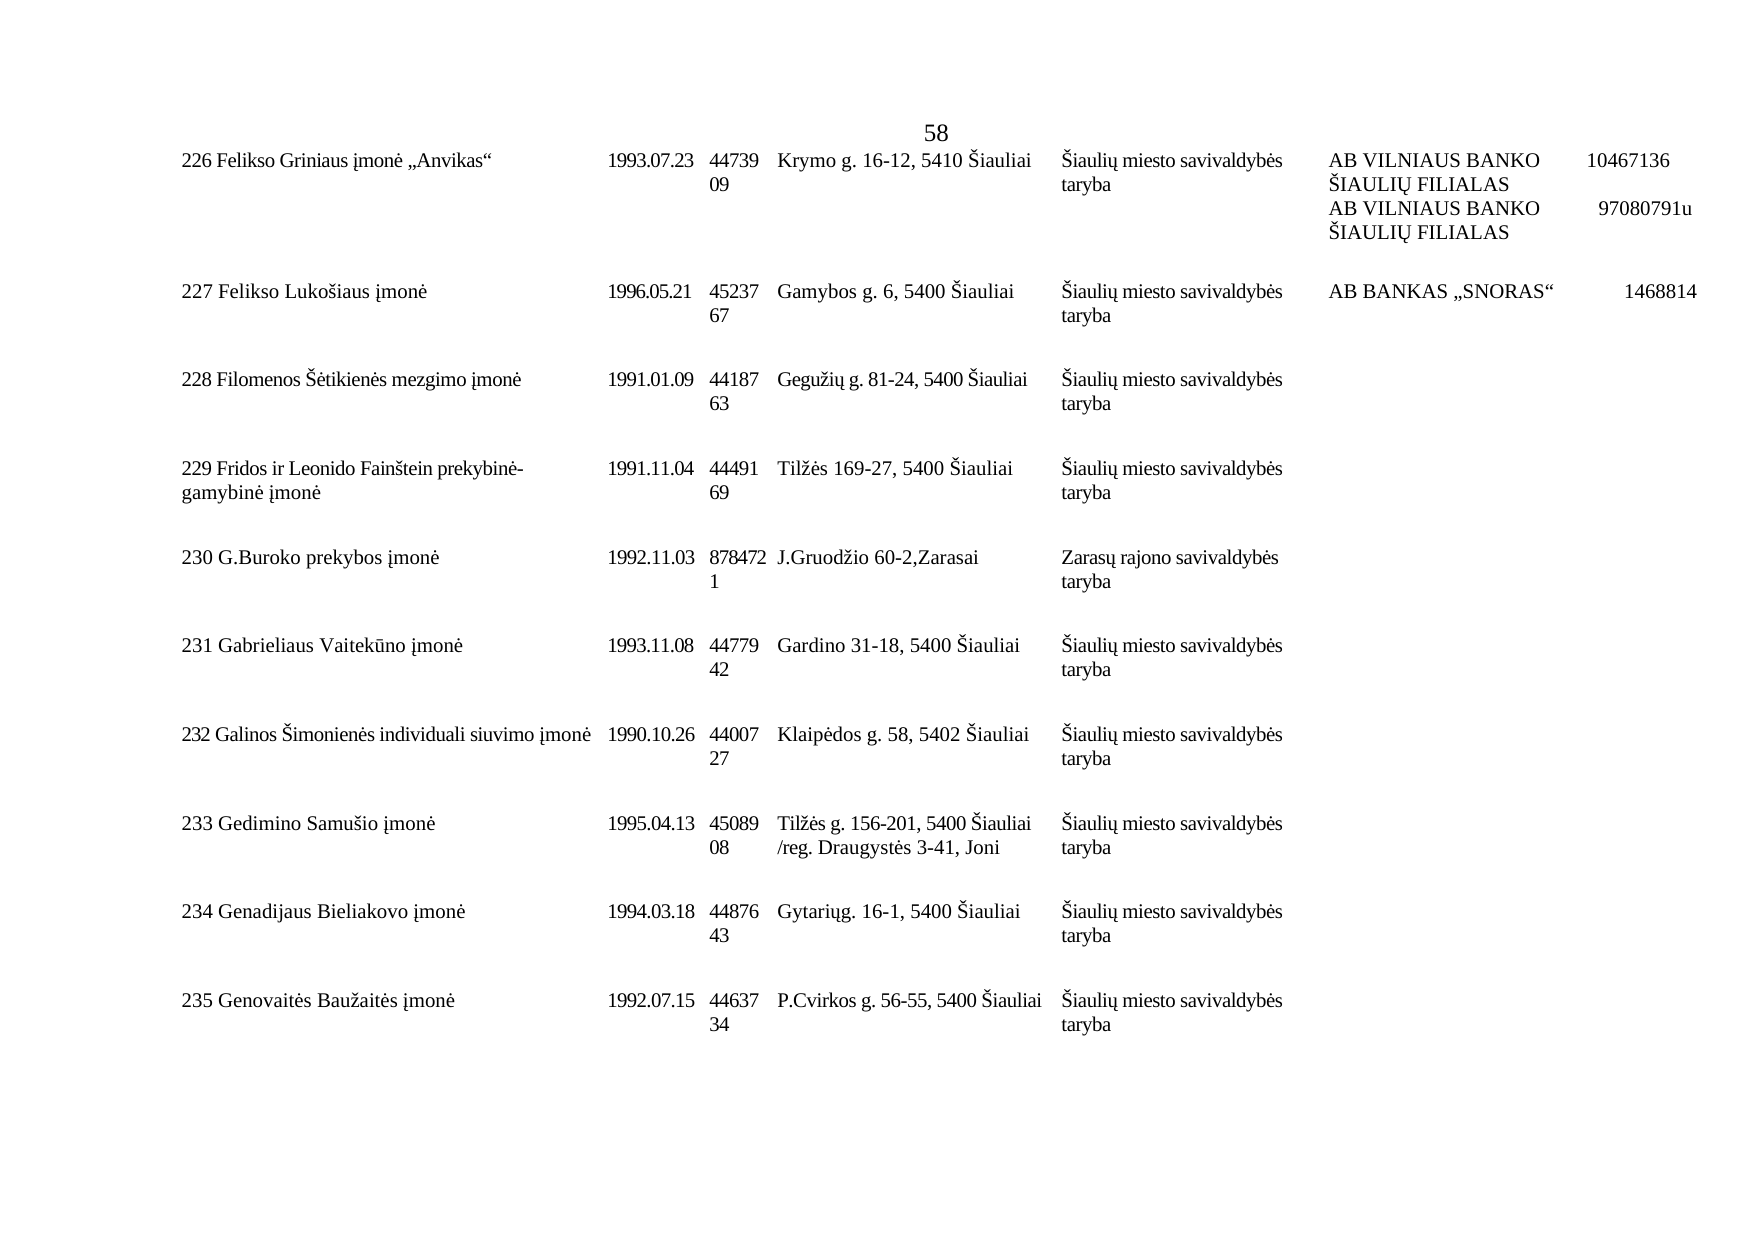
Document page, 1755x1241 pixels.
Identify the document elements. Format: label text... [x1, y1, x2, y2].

table_cell 227 Felikso Lukošiaus įmonė [177, 279, 603, 367]
table_cell P.Cvirkos g. 56-55, 5400 Šiauliai [773, 988, 1057, 1076]
table_cell 1994.03.18 [603, 899, 705, 988]
table_cell Krymo g. 16-12, 5410 Šiauliai [773, 148, 1057, 279]
table_cell Gamybos g. 6, 5400 Šiauliai [773, 279, 1057, 367]
table_cell Zarasų rajono savivaldybės taryba [1057, 545, 1324, 633]
table_cell 232 Galinos Šimonienės individuali siuvimo įmonė [177, 722, 603, 811]
table_cell 230 G.Buroko prekybos įmonė [177, 545, 603, 633]
table_cell 1992.07.15 [603, 988, 705, 1076]
table_cell 4463734 [705, 988, 773, 1076]
table_cell AB VILNIAUS BANKO 10467136 ŠIAULIŲ FILIALAS AB VILNIAUS BANKO 97080791u ŠIAULIŲ FILIALAS [1324, 148, 1703, 279]
table_cell [1324, 722, 1703, 811]
table_cell 8784721 [705, 545, 773, 633]
table_cell 4508908 [705, 811, 773, 899]
table_cell 4449169 [705, 456, 773, 544]
table_cell [1324, 456, 1703, 544]
table_cell Tilžės g. 156-201, 5400 Šiauliai /reg. Draugystės 3-41, Joni [773, 811, 1057, 899]
table_cell AB BANKAS „SNORAS“ 1468814 [1324, 279, 1703, 367]
table_cell [1324, 899, 1703, 988]
table_cell 1991.11.04 [603, 456, 705, 544]
table_cell Šiaulių miesto savivaldybės taryba [1057, 811, 1324, 899]
table_cell Gegužių g. 81-24, 5400 Šiauliai [773, 367, 1057, 456]
table_cell Gardino 31-18, 5400 Šiauliai [773, 633, 1057, 722]
table_cell 1991.01.09 [603, 367, 705, 456]
table_cell [1324, 988, 1703, 1076]
table_cell 1993.11.08 [603, 633, 705, 722]
table_cell 4477942 [705, 633, 773, 722]
table_cell 4523767 [705, 279, 773, 367]
table_cell 228 Filomenos Šėtikienės mezgimo įmonė [177, 367, 603, 456]
table_cell Šiaulių miesto savivaldybės taryba [1057, 722, 1324, 811]
table_cell 4418763 [705, 367, 773, 456]
table_cell Gytariųg. 16-1, 5400 Šiauliai [773, 899, 1057, 988]
table_cell 231 Gabrieliaus Vaitekūno įmonė [177, 633, 603, 722]
table_cell Šiaulių miesto savivaldybės taryba [1057, 633, 1324, 722]
table_cell Šiaulių miesto savivaldybės taryba [1057, 279, 1324, 367]
table_cell Klaipėdos g. 58, 5402 Šiauliai [773, 722, 1057, 811]
table_cell 1990.10.26 [603, 722, 705, 811]
table_cell [1324, 633, 1703, 722]
table_cell Šiaulių miesto savivaldybės taryba [1057, 988, 1324, 1076]
table_cell 1992.11.03 [603, 545, 705, 633]
table_cell Šiaulių miesto savivaldybės taryba [1057, 899, 1324, 988]
table_cell 4473909 [705, 148, 773, 279]
table_cell 1995.04.13 [603, 811, 705, 899]
table_cell 233 Gedimino Samušio įmonė [177, 811, 603, 899]
table_cell [1324, 811, 1703, 899]
table_cell 4487643 [705, 899, 773, 988]
table_cell Šiaulių miesto savivaldybės taryba [1057, 367, 1324, 456]
table_cell 235 Genovaitės Baužaitės įmonė [177, 988, 603, 1076]
table_cell [1324, 545, 1703, 633]
table_cell Šiaulių miesto savivaldybės taryba [1057, 456, 1324, 544]
table_cell [1324, 367, 1703, 456]
table_cell 226 Felikso Griniaus įmonė „Anvikas“ [177, 148, 603, 279]
table_cell J.Gruodžio 60-2,Zarasai [773, 545, 1057, 633]
table_cell 1993.07.23 [603, 148, 705, 279]
table_cell 234 Genadijaus Bieliakovo įmonė [177, 899, 603, 988]
table_cell Šiaulių miesto savivaldybės taryba [1057, 148, 1324, 279]
table_cell 4400727 [705, 722, 773, 811]
table_cell 1996.05.21 [603, 279, 705, 367]
table_cell 229 Fridos ir Leonido Fainštein prekybinė-gamybinė įmonė [177, 456, 603, 544]
table_cell Tilžės 169-27, 5400 Šiauliai [773, 456, 1057, 544]
